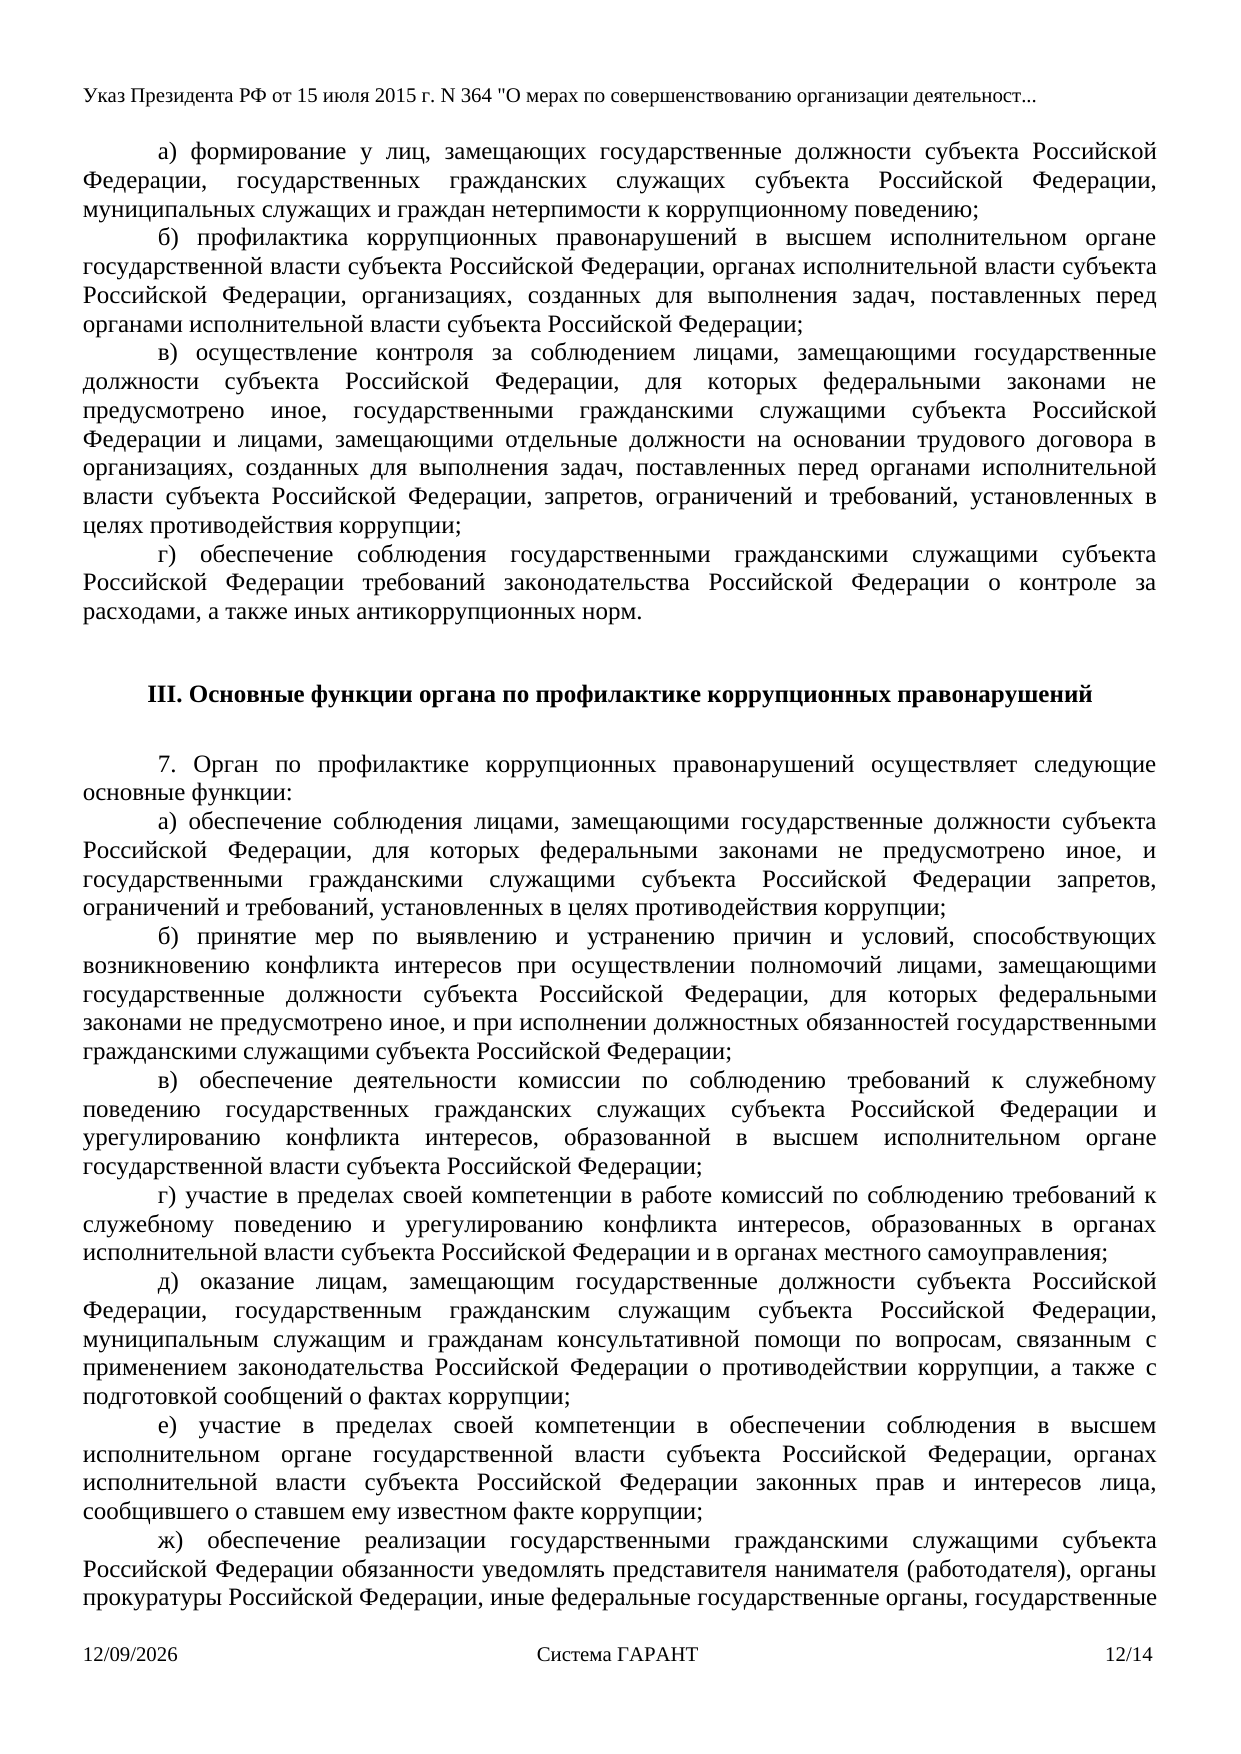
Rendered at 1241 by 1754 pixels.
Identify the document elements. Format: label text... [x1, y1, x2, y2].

text б) профилактика коррупционных правонарушений в высшем исполнительном органе государственной власти субъекта Российской Федерации, органах исполнительной власти субъекта Российской Федерации, организациях, созданных для выполнения задач, поставленных перед органами исполнительной власти субъекта Российской Федерации; [83, 222, 1157, 337]
text д) оказание лицам, замещающим государственные должности субъекта Российской Федерации, государственным гражданским служащим субъекта Российской Федерации, муниципальным служащим и гражданам консультативной помощи по вопросам, связанным с применением законодательства Российской Федерации о противодействии коррупции, а также с подготовкой сообщений о фактах коррупции; [83, 1266, 1157, 1410]
text г) обеспечение соблюдения государственными гражданскими служащими субъекта Российской Федерации требований законодательства Российской Федерации о контроле за расходами, а также иных антикоррупционных норм. [83, 539, 1157, 625]
text 7. Орган по профилактике коррупционных правонарушений осуществляет следующие основные функции: [83, 749, 1157, 806]
text б) принятие мер по выявлению и устранению причин и условий, способствующих возникновению конфликта интересов при осуществлении полномочий лицами, замещающими государственные должности субъекта Российской Федерации, для которых федеральными законами не предусмотрено иное, и при исполнении должностных обязанностей государственными гражданскими служащими субъекта Российской Федерации; [83, 921, 1157, 1065]
text в) осуществление контроля за соблюдением лицами, замещающими государственные должности субъекта Российской Федерации, для которых федеральными законами не предусмотрено иное, государственными гражданскими служащими субъекта Российской Федерации и лицами, замещающими отдельные должности на основании трудового договора в организациях, созданных для выполнения задач, поставленных перед органами исполнительной власти субъекта Российской Федерации, запретов, ограничений и требований, установленных в целях противодействия коррупции; [83, 337, 1157, 539]
text а) формирование у лиц, замещающих государственные должности субъекта Российской Федерации, государственных гражданских служащих субъекта Российской Федерации, муниципальных служащих и граждан нетерпимости к коррупционному поведению; [83, 136, 1157, 222]
text ж) обеспечение реализации государственными гражданскими служащими субъекта Российской Федерации обязанности уведомлять представителя нанимателя (работодателя), органы прокуратуры Российской Федерации, иные федеральные государственные органы, государственные [83, 1525, 1157, 1611]
subtitle III. Основные функции органа по профилактике коррупционных правонарушений [83, 679, 1157, 707]
text а) обеспечение соблюдения лицами, замещающими государственные должности субъекта Российской Федерации, для которых федеральными законами не предусмотрено иное, и государственными гражданскими служащими субъекта Российской Федерации запретов, ограничений и требований, установленных в целях противодействия коррупции; [83, 806, 1157, 921]
text в) обеспечение деятельности комиссии по соблюдению требований к служебному поведению государственных гражданских служащих субъекта Российской Федерации и урегулированию конфликта интересов, образованной в высшем исполнительном органе государственной власти субъекта Российской Федерации; [83, 1065, 1157, 1180]
text г) участие в пределах своей компетенции в работе комиссий по соблюдению требований к служебному поведению и урегулированию конфликта интересов, образованных в органах исполнительной власти субъекта Российской Федерации и в органах местного самоуправления; [83, 1180, 1157, 1266]
text е) участие в пределах своей компетенции в обеспечении соблюдения в высшем исполнительном органе государственной власти субъекта Российской Федерации, органах исполнительной власти субъекта Российской Федерации законных прав и интересов лица, сообщившего о ставшем ему известном факте коррупции; [83, 1410, 1157, 1525]
